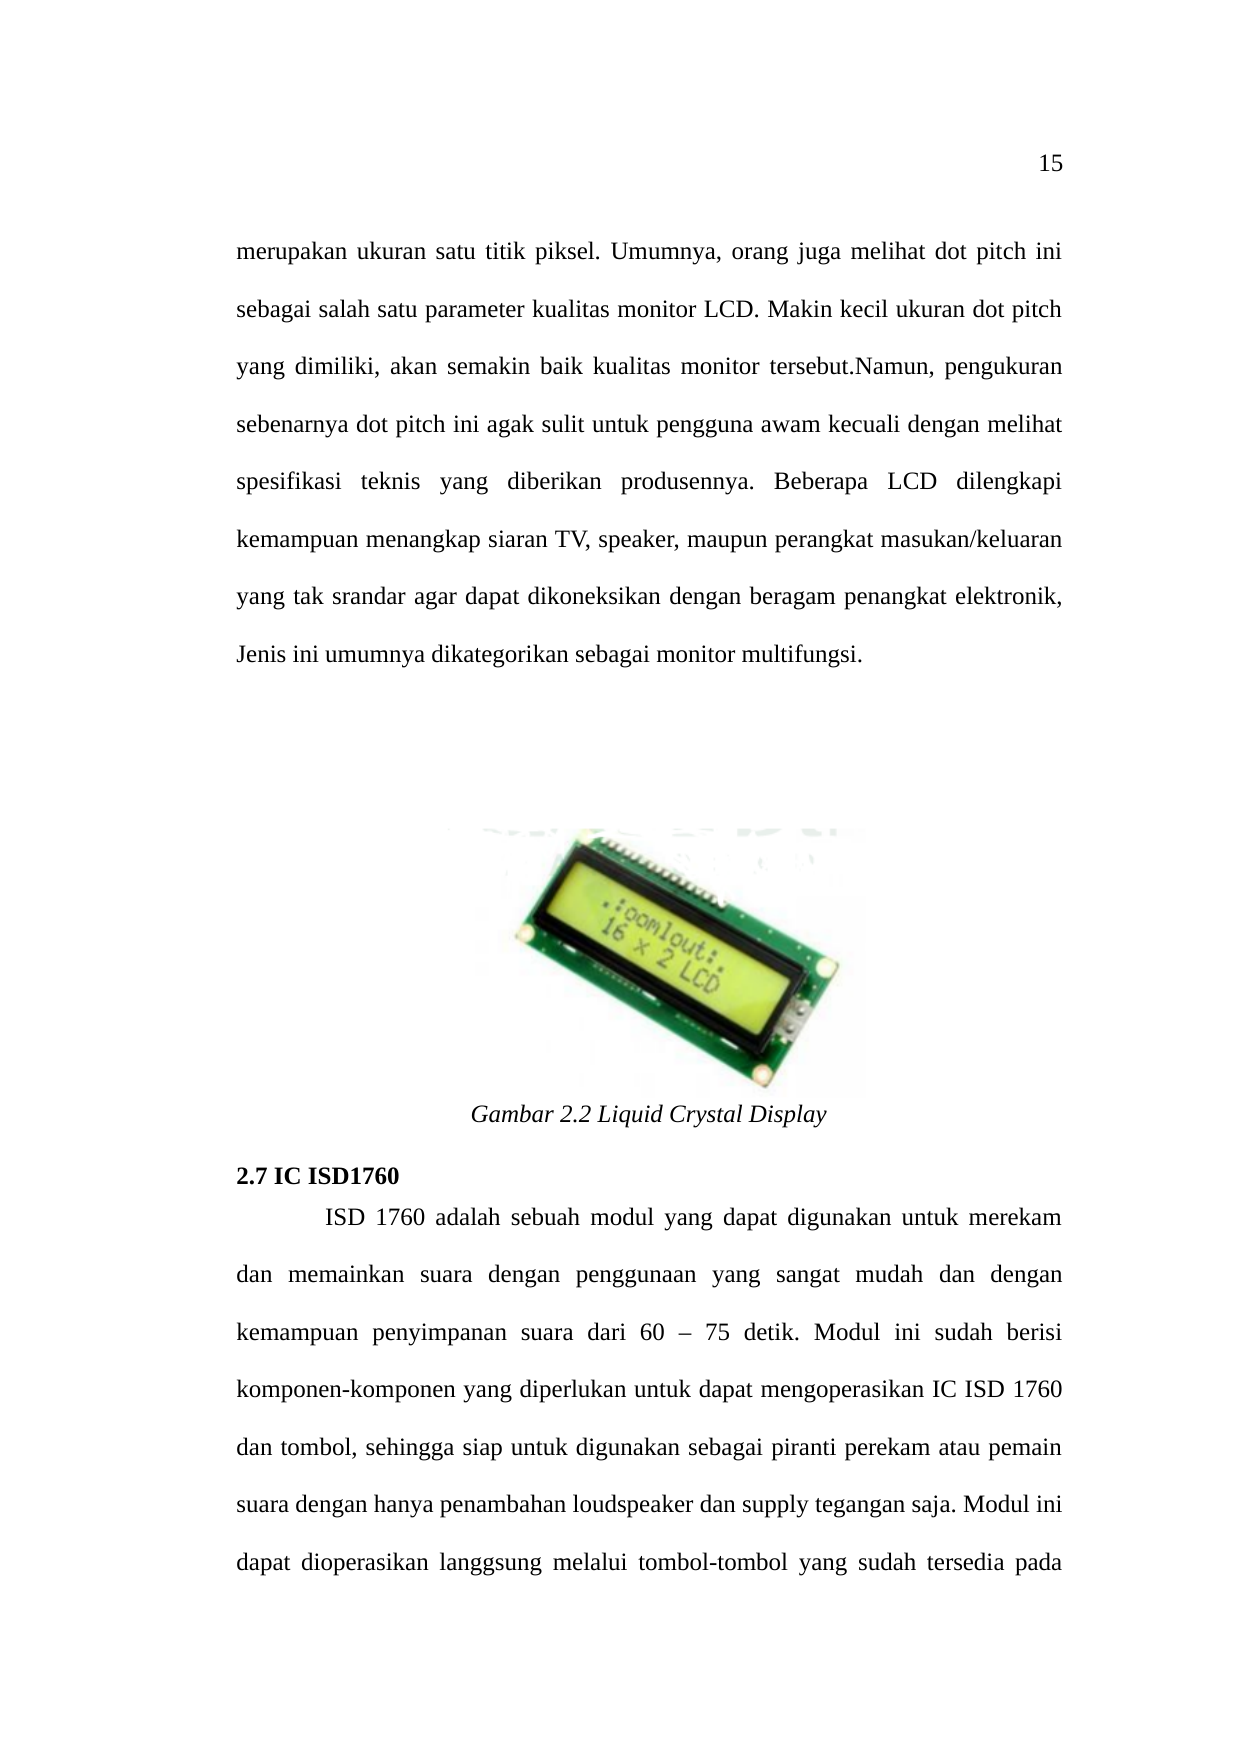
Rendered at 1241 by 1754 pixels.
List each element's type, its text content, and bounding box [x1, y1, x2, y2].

subtitle IC ISD1760 [236, 1161, 1063, 1189]
text ISD 1760 adalah sebuah modul yang dapat digunakan untuk merekam dan memainkan suara dengan penggunaan yang sangat mudah dan dengan kemampuan penyimpanan suara dari 60 – 75 detik. Modul ini sudah berisi komponen-komponen yang diperlukan untuk dapat mengoperasikan IC ISD 1760 dan tombol, sehingga siap untuk digunakan sebagai piranti perekam atau pemain suara dengan hanya penambahan loudspeaker dan supply tegangan saja. Modul ini dapat dioperasikan langgsung melalui tombol-tombol yang sudah tersedia pada [236, 1202, 1063, 1576]
text Gambar 2.2 Liquid Crystal Display [434, 1100, 866, 1128]
picture [433, 714, 866, 1100]
text merupakan ukuran satu titik piksel. Umumnya, orang juga melihat dot pitch ini sebagai salah satu parameter kualitas monitor LCD. Makin kecil ukuran dot pitch yang dimiliki, akan semakin baik kualitas monitor tersebut.Namun, pengukuran sebenarnya dot pitch ini agak sulit untuk pengguna awam kecuali dengan melihat spesifikasi teknis yang diberikan produsennya. Beberapa LCD dilengkapi kemampuan menangkap siaran TV, speaker, maupun perangkat masukan/keluaran yang tak srandar agar dapat dikoneksikan dengan beragam penangkat elektronik, Jenis ini umumnya dikategorikan sebagai monitor multifungsi. [236, 236, 1063, 667]
